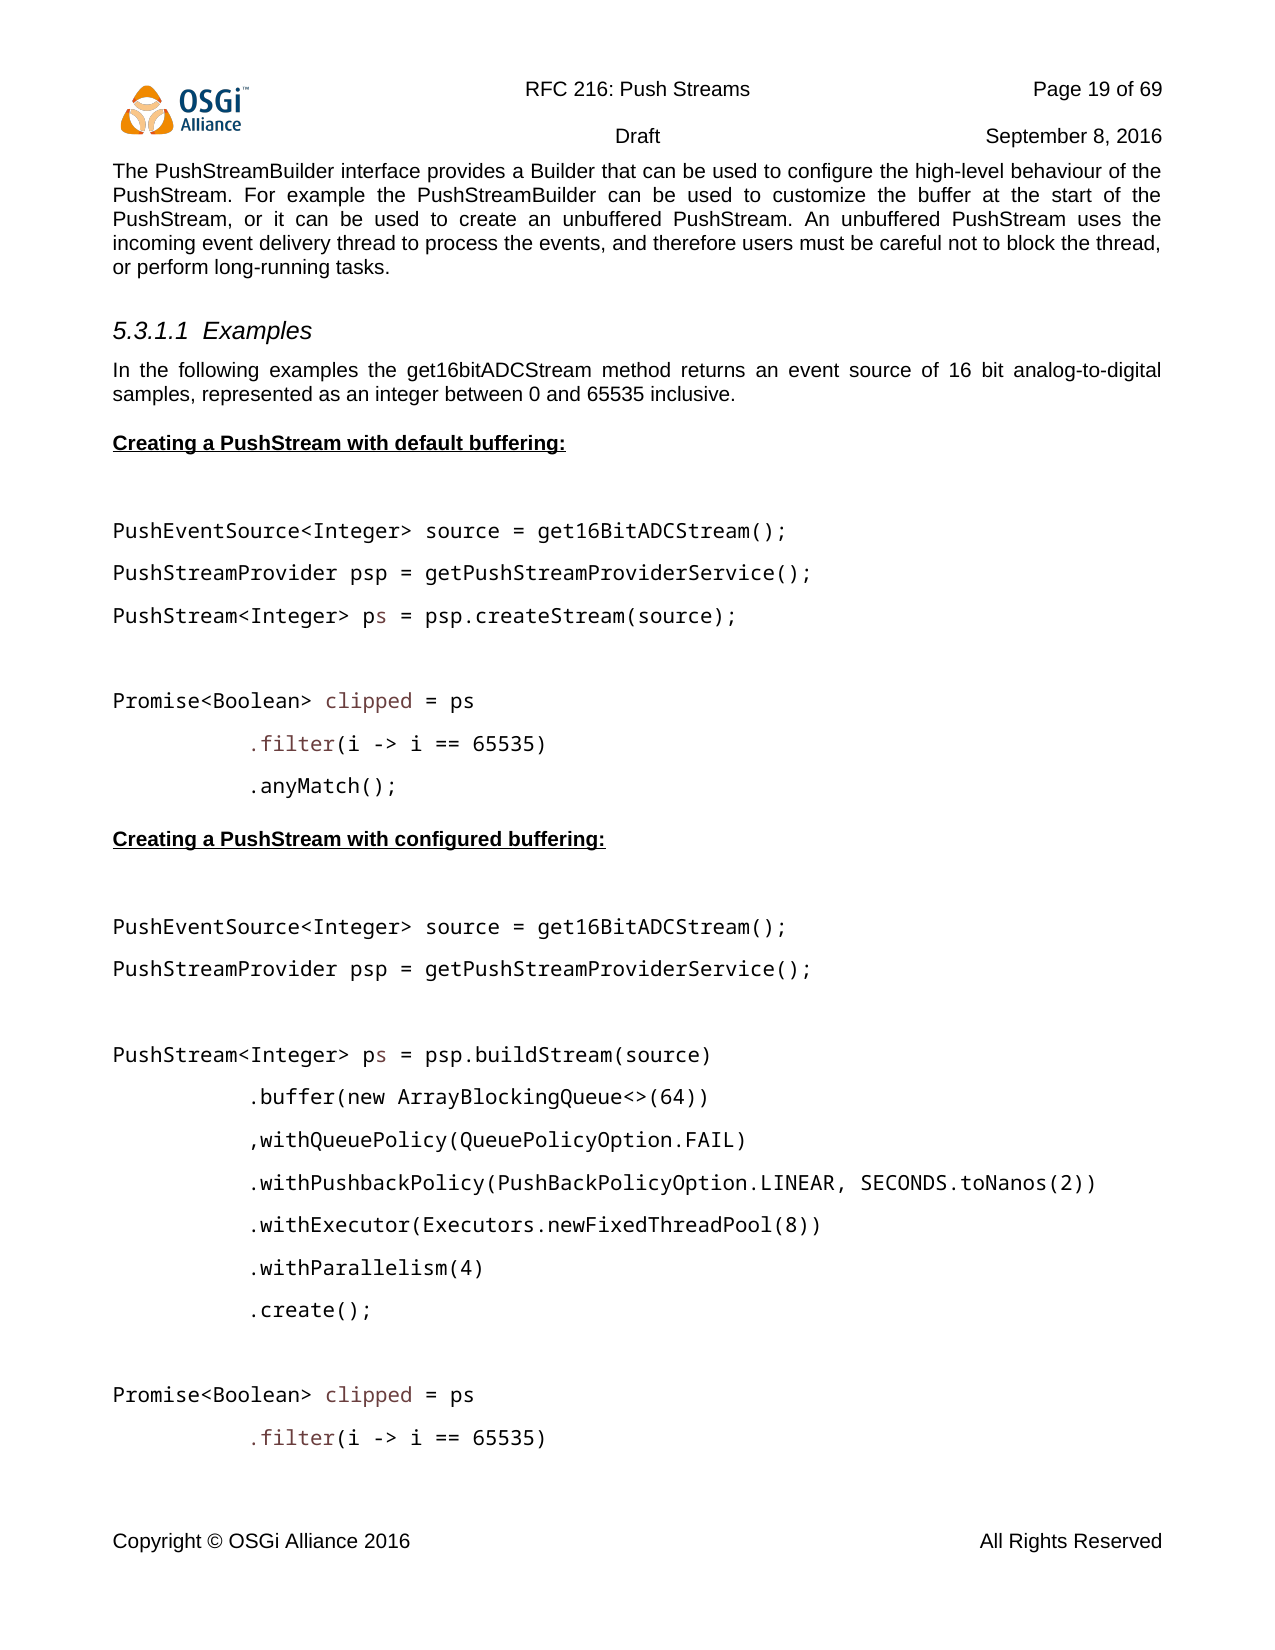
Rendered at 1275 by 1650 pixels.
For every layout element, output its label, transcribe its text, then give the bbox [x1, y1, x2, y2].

subtitle Examples [112, 316, 1162, 345]
text .filter(i -> i == 65535) [112, 1423, 1162, 1452]
text Promise<Boolean> clipped = ps [112, 1381, 1162, 1409]
text Creating a PushStream with configured buffering: [112, 827, 1162, 851]
text PushStream<Integer> ps = psp.buildStream(source) [112, 1040, 1162, 1068]
text .withParallelism(4) [112, 1253, 1162, 1281]
picture [113, 78, 257, 142]
text PushEventSource<Integer> source = get16BitADCStream(); [112, 516, 1162, 544]
text .withExecutor(Executors.newFixedThreadPool(8)) [112, 1210, 1162, 1239]
text .filter(i -> i == 65535) [112, 729, 1162, 757]
text ,withQueuePolicy(QueuePolicyOption.FAIL) [112, 1125, 1162, 1153]
text .withPushbackPolicy(PushBackPolicyOption.LINEAR, SECONDS.toNanos(2)) [112, 1168, 1162, 1196]
text .anyMatch(); [112, 771, 1162, 800]
text Promise<Boolean> clipped = ps [112, 686, 1162, 715]
text .buffer(new ArrayBlockingQueue<>(64)) [112, 1082, 1162, 1111]
text PushStreamProvider psp = getPushStreamProviderService(); [112, 954, 1162, 983]
text PushStreamProvider psp = getPushStreamProviderService(); [112, 558, 1162, 587]
text In the following examples the get16bitADCStream method returns an event source of 16 bit analog-to-digital samples, represented as an integer between 0 and 65535 inclusive. [112, 357, 1162, 405]
text Creating a PushStream with default buffering: [112, 430, 1162, 454]
text PushStream<Integer> ps = psp.createStream(source); [112, 601, 1162, 629]
text The PushStreamBuilder interface provides a Builder that can be used to configure the high-level behaviour of the PushStream. For example the PushStreamBuilder can be used to customize the buffer at the start of the PushStream, or it can be used to create an unbuffered PushStream. An unbuffered PushStream uses the incoming event delivery thread to process the events, and therefore users must be careful not to block the thread, or perform long-running tasks. [112, 159, 1162, 279]
text PushEventSource<Integer> source = get16BitADCStream(); [112, 912, 1162, 940]
text .create(); [112, 1295, 1162, 1324]
